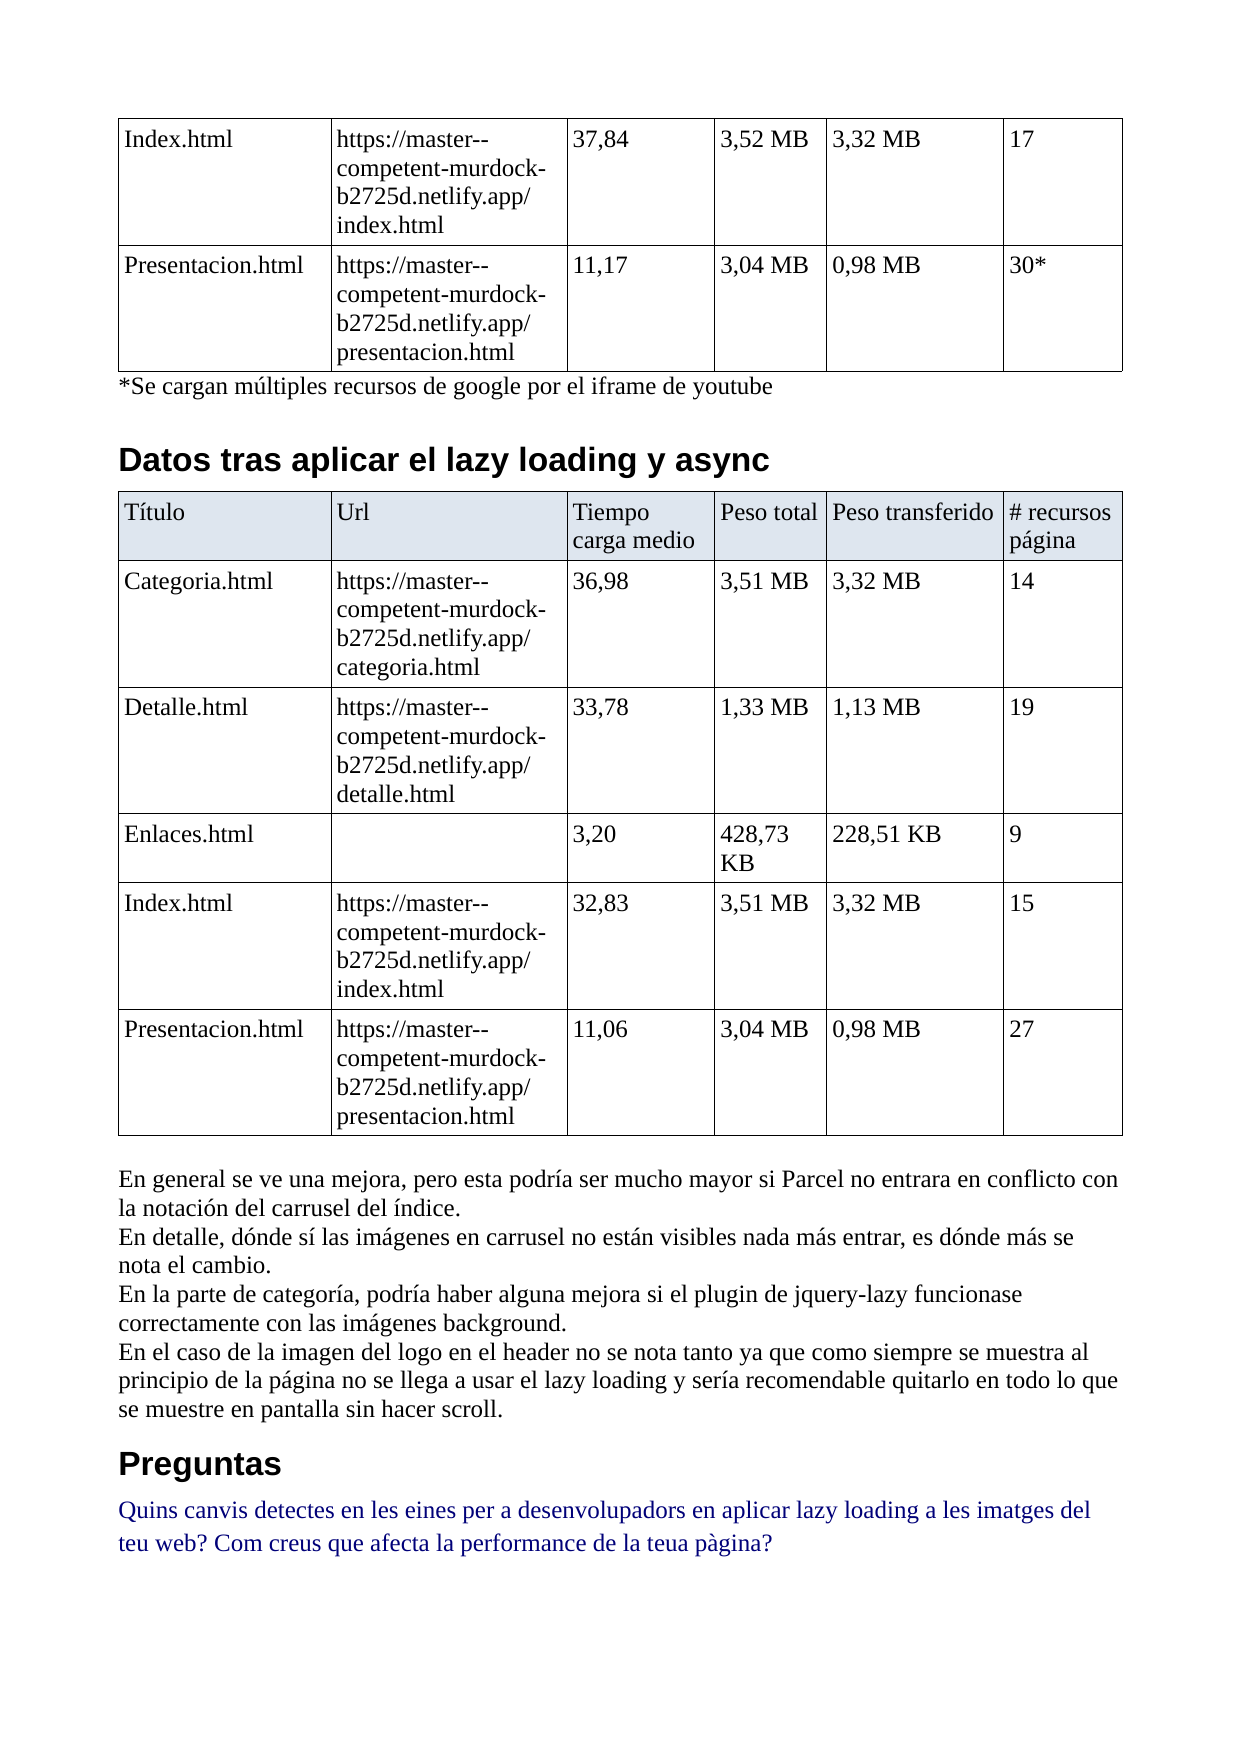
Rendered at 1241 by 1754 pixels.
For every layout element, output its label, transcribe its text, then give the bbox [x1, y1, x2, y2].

table_cell 3,32 MB [827, 561, 1003, 687]
table_cell 1,33 MB [715, 688, 826, 813]
table_cell https://master--competent-murdock-b2725d.netlify.app/presentacion.html [332, 1010, 567, 1135]
text En la parte de categoría, podría haber alguna mejora si el plugin de jquery-lazy funcionase correctamente con las imágenes background. [118, 1279, 1122, 1337]
table_cell Presentacion.html [119, 246, 331, 371]
table_cell https://master--competent-murdock-b2725d.netlify.app/presentacion.html [332, 246, 567, 371]
text En el caso de la imagen del logo en el header no se nota tanto ya que como siempre se muestra al principio de la página no se llega a usar el lazy loading y sería recomendable quitarlo en todo lo que se muestre en pantalla sin hacer scroll. [118, 1337, 1122, 1423]
table_cell 14 [1004, 561, 1122, 687]
table_cell Categoria.html [119, 561, 331, 687]
table_cell 3,52 MB [715, 119, 826, 245]
table_cell 428,73 KB [715, 814, 826, 882]
text En general se ve una mejora, pero esta podría ser mucho mayor si Parcel no entrara en conflicto con la notación del carrusel del índice. [118, 1164, 1122, 1222]
table_header Tiempo carga medio [568, 492, 714, 560]
table_header Peso transferido [827, 492, 1003, 560]
table_cell 3,04 MB [715, 246, 826, 371]
text *Se cargan múltiples recursos de google por el iframe de youtube [118, 372, 1122, 400]
table_cell https://master--competent-murdock-b2725d.netlify.app/index.html [332, 883, 567, 1009]
table_cell 0,98 MB [827, 1010, 1003, 1135]
subtitle Preguntas [118, 1444, 1122, 1482]
table_cell https://master--competent-murdock-b2725d.netlify.app/categoria.html [332, 561, 567, 687]
table_cell Enlaces.html [119, 814, 331, 882]
table_cell https://master--competent-murdock-b2725d.netlify.app/index.html [332, 119, 567, 245]
table_header # recursos página [1004, 492, 1122, 560]
table_cell Index.html [119, 119, 331, 245]
table_cell 3,51 MB [715, 883, 826, 1009]
table_cell 27 [1004, 1010, 1122, 1135]
text Quins canvis detectes en les eines per a desenvolupadors en aplicar lazy loading a les imatges del teu web? Com creus que afecta la performance de la teua pàgina? [118, 1495, 1122, 1557]
table_cell 32,83 [568, 883, 714, 1009]
table_cell 11,17 [568, 246, 714, 371]
subtitle Datos tras aplicar el lazy loading y async [118, 440, 1122, 478]
table_cell Detalle.html [119, 688, 331, 813]
table_header Peso total [715, 492, 826, 560]
table_cell 15 [1004, 883, 1122, 1009]
table_cell 3,04 MB [715, 1010, 826, 1135]
table_cell 1,13 MB [827, 688, 1003, 813]
table_cell https://master--competent-murdock-b2725d.netlify.app/detalle.html [332, 688, 567, 813]
table_cell 36,98 [568, 561, 714, 687]
table_cell 9 [1004, 814, 1122, 882]
table_cell 19 [1004, 688, 1122, 813]
table_cell 228,51 KB [827, 814, 1003, 882]
table_cell Index.html [119, 883, 331, 1009]
table_cell 37,84 [568, 119, 714, 245]
table_cell Presentacion.html [119, 1010, 331, 1135]
table_cell 0,98 MB [827, 246, 1003, 371]
table_cell [332, 814, 567, 882]
table_cell 3,32 MB [827, 883, 1003, 1009]
table_cell 3,20 [568, 814, 714, 882]
text En detalle, dónde sí las imágenes en carrusel no están visibles nada más entrar, es dónde más se nota el cambio. [118, 1222, 1122, 1279]
table_cell 33,78 [568, 688, 714, 813]
table_cell 11,06 [568, 1010, 714, 1135]
table_cell 3,32 MB [827, 119, 1003, 245]
table_header Url [332, 492, 567, 560]
table_header Título [119, 492, 331, 560]
table_cell 3,51 MB [715, 561, 826, 687]
table_cell 17 [1004, 119, 1122, 245]
table_cell 30* [1004, 246, 1122, 371]
